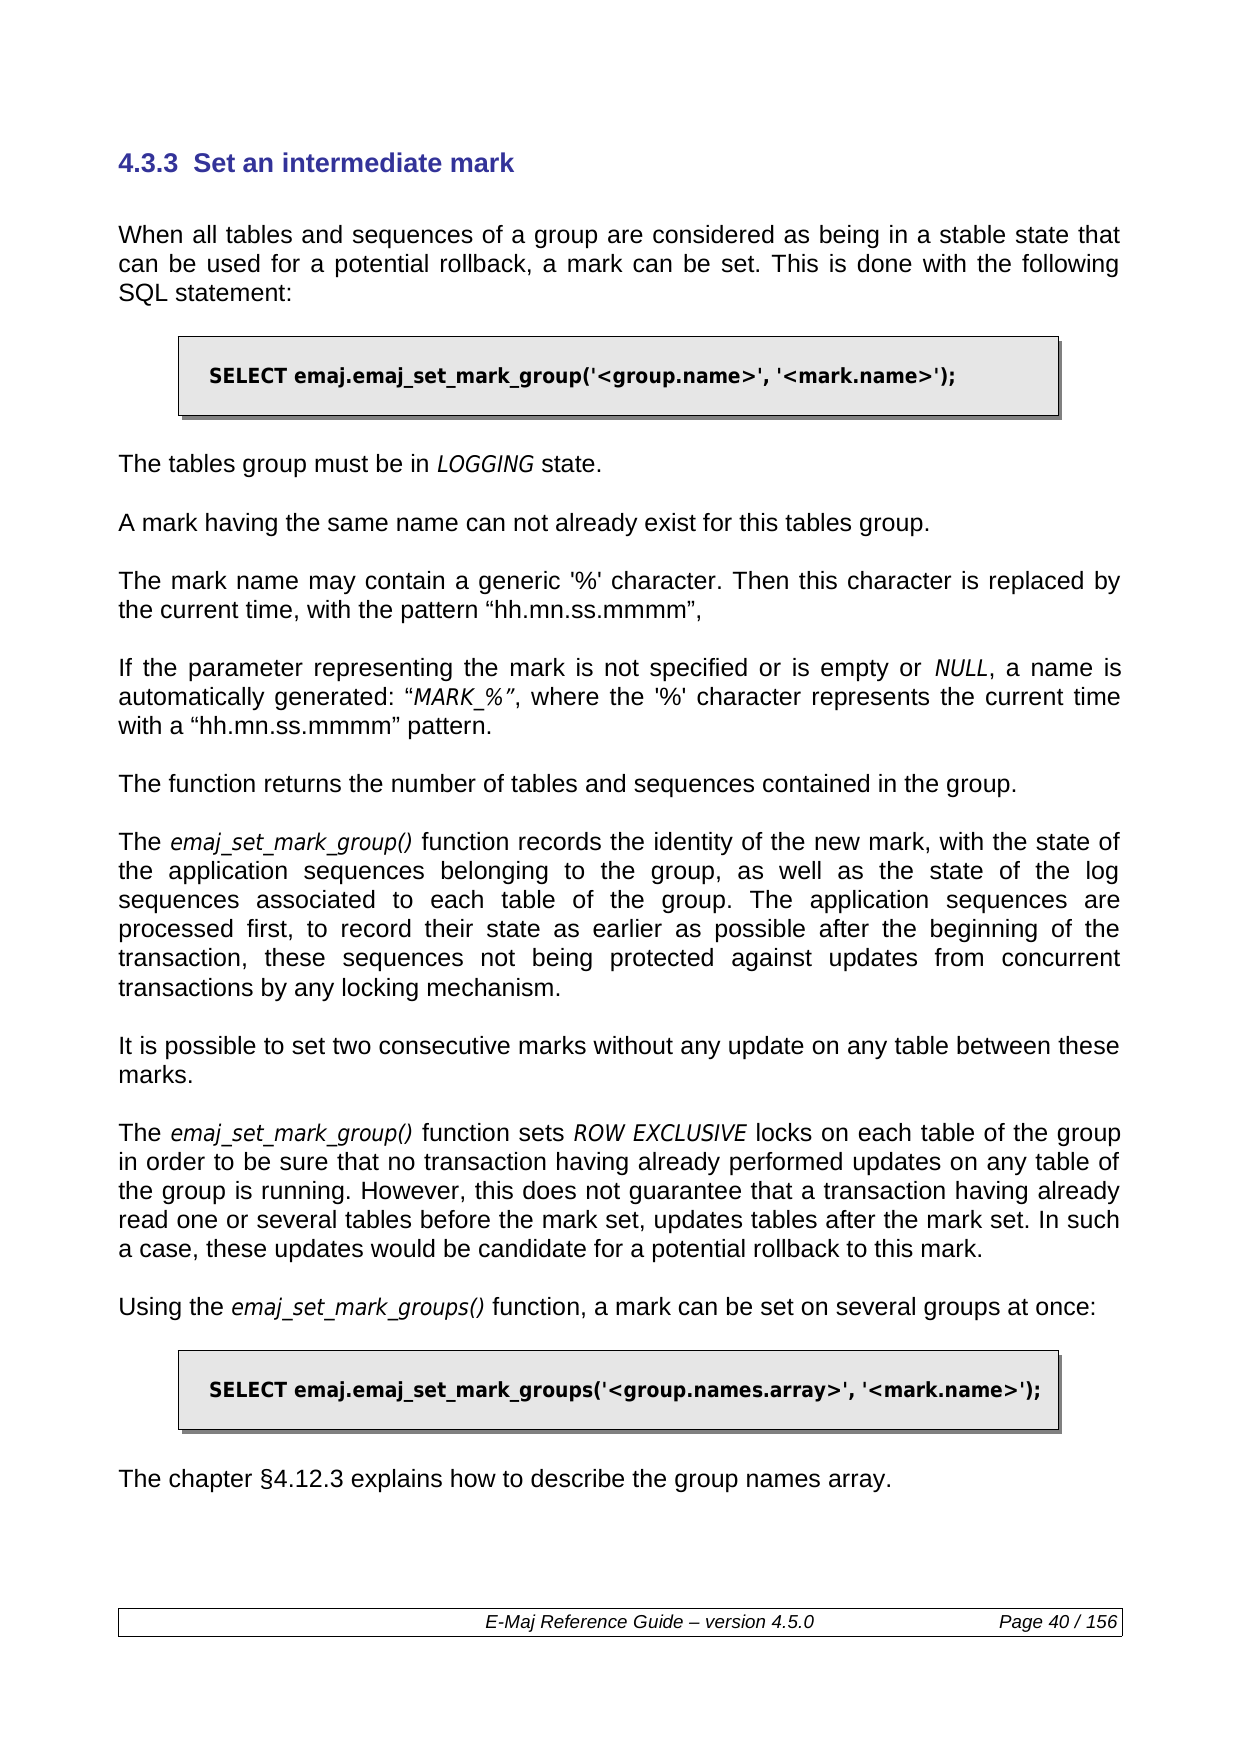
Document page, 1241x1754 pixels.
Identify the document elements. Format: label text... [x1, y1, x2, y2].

text If the parameter representing the mark is not specified or is empty or NULL, a name is automatically generated: “MARK_%”, where the '%' character represents the current time with a “hh.mn.ss.mmmm” pattern. [118, 653, 1122, 740]
text The mark name may contain a generic '%' character. Then this character is replaced by the current time, with the pattern “hh.mn.ss.mmmm”, [118, 566, 1122, 624]
text It is possible to set two consecutive marks without any update on any table between these marks. [118, 1031, 1122, 1089]
text Using the emaj_set_mark_groups() function, a mark can be set on several groups at once: [118, 1292, 1122, 1321]
text The tables group must be in LOGGING state. [118, 449, 1122, 478]
text When all tables and sequences of a group are considered as being in a stable state that can be used for a potential rollback, a mark can be set. This is done with the following SQL statement: [118, 220, 1122, 307]
text The chapter §4.12.3 explains how to describe the group names array. [118, 1463, 1122, 1492]
text The emaj_set_mark_group() function sets ROW EXCLUSIVE locks on each table of the group in order to be sure that no transaction having already performed updates on any table of the group is running. However, this does not guarantee that a transaction having already read one or several tables before the mark set, updates tables after the mark set. In such a case, these updates would be candidate for a potential rollback to this mark. [118, 1118, 1122, 1263]
text SELECT emaj.emaj_set_mark_groups('<group.names.array>', '<mark.name>'); [179, 1375, 1058, 1399]
text SELECT emaj.emaj_set_mark_group('<group.name>', '<mark.name>'); [179, 361, 1058, 385]
subtitle Set an intermediate mark [118, 147, 1122, 178]
text A mark having the same name can not already exist for this tables group. [118, 507, 1122, 536]
text The function returns the number of tables and sequences contained in the group. [118, 769, 1122, 798]
text The emaj_set_mark_group() function records the identity of the new mark, with the state of the application sequences belonging to the group, as well as the state of the log sequences associated to each table of the group. The application sequences are processed first, to record their state as earlier as possible after the beginning of the transaction, these sequences not being protected against updates from concurrent transactions by any locking mechanism. [118, 827, 1122, 1001]
